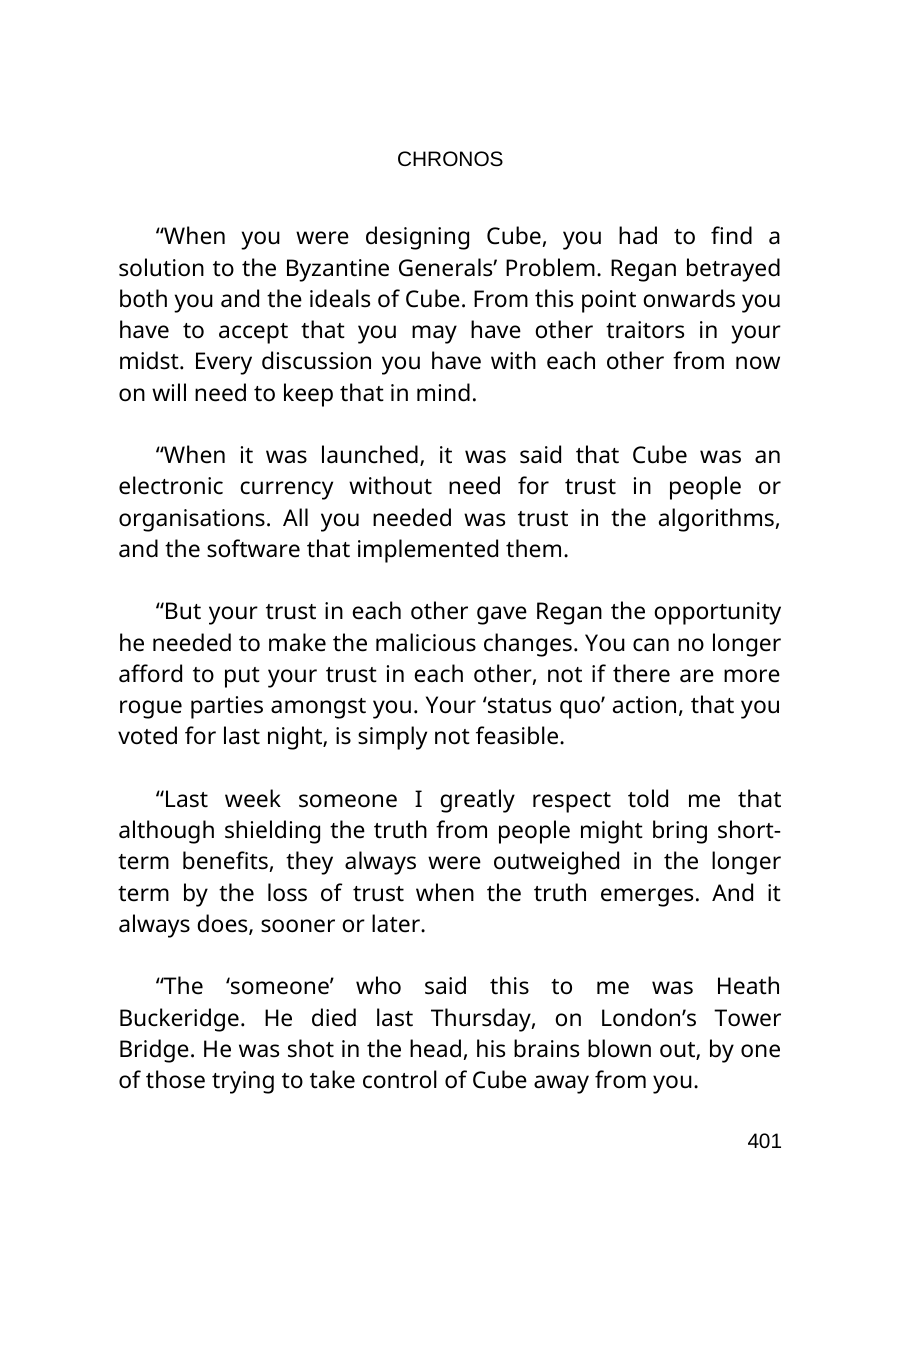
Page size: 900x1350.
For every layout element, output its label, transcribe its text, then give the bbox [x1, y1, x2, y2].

text “When it was launched, it was said that Cube was an electronic currency without need for trust in people or organisations. All you needed was trust in the algorithms, and the software that implemented them. [118, 439, 782, 564]
text “The ‘someone’ who said this to me was Heath Buckeridge. He died last Thursday, on London’s Tower Bridge. He was shot in the head, his brains blown out, by one of those trying to take control of Cube away from you. [118, 970, 782, 1095]
text “When you were designing Cube, you had to find a solution to the Byzantine Generals’ Problem. Regan betrayed both you and the ideals of Cube. From this point onwards you have to accept that you may have other traitors in your midst. Every discussion you have with each other from now on will need to keep that in mind. [118, 220, 782, 408]
text “But your trust in each other gave Regan the opportunity he needed to make the malicious changes. You can no longer afford to put your trust in each other, not if there are more rogue parties amongst you. Your ‘status quo’ action, that you voted for last night, is simply not feasible. [118, 595, 782, 751]
text “Last week someone I greatly respect told me that although shielding the truth from people might bring short-term benefits, they always were outweighed in the longer term by the loss of trust when the truth emerges. And it always does, sooner or later. [118, 783, 782, 939]
